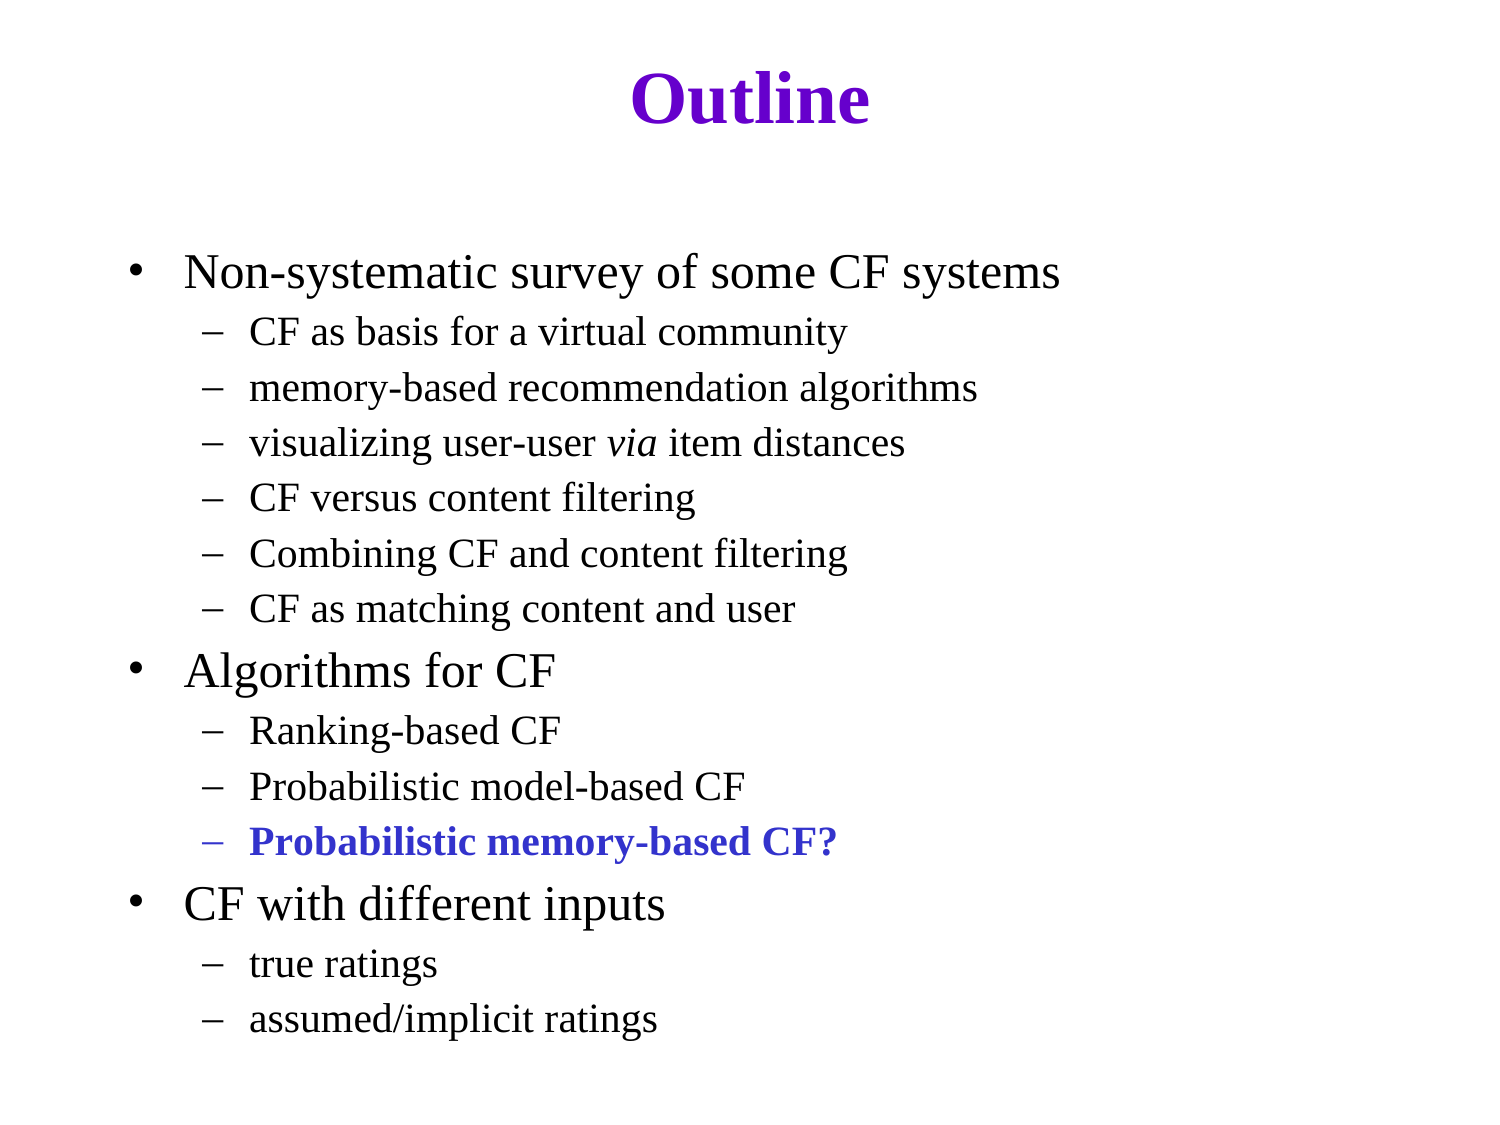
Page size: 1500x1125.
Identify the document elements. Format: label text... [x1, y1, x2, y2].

title Outline [112, 0, 1388, 188]
list Non-systematic survey of some CF systems CF as basis for a virtual community memory-based recommendation algorithms visualizing user-user via item distances CF versus content filtering Combining CF and content filtering CF as matching content and user Algorithms for CF Ranking-based CF Probabilistic model-based CF Probabilistic memory-based CF? CF with different inputs true ratings assumed/implicit ratings [112, 237, 1450, 1063]
